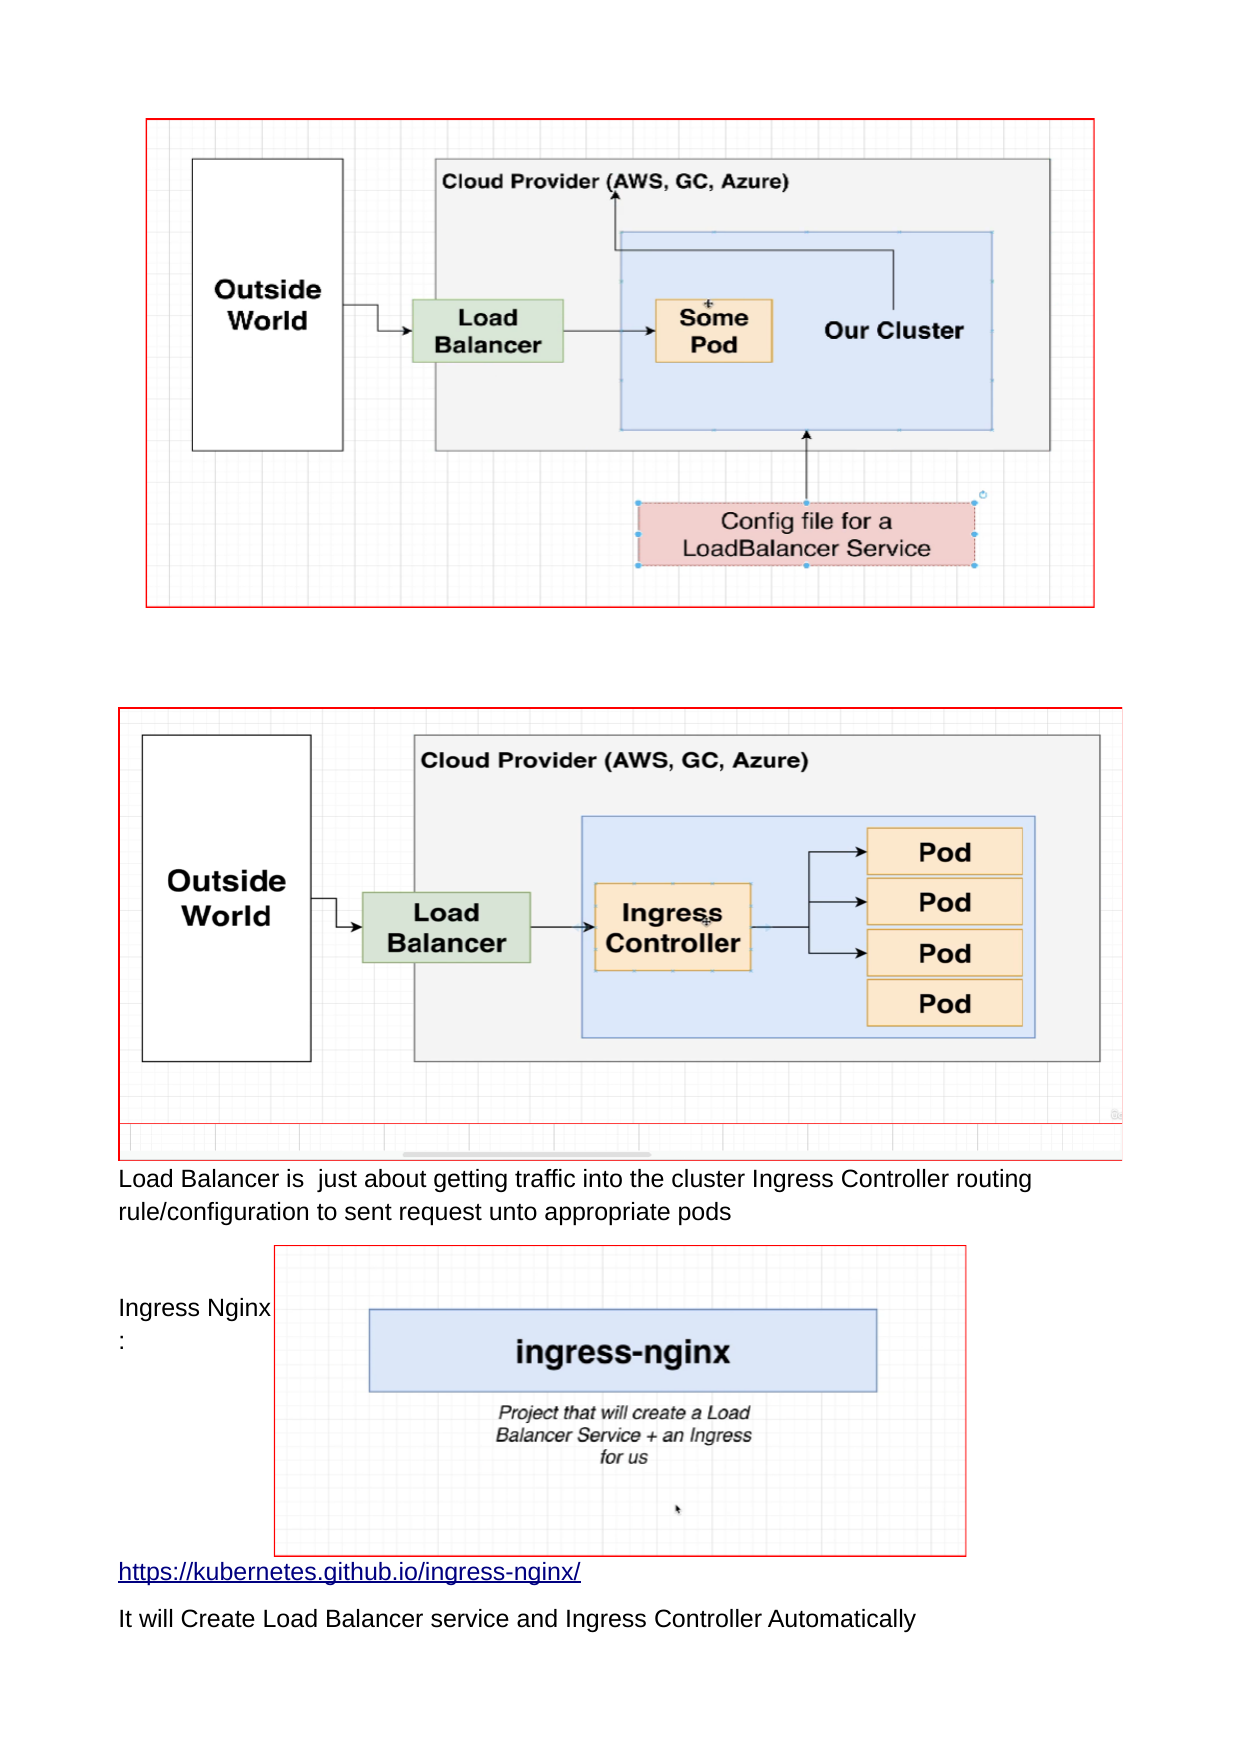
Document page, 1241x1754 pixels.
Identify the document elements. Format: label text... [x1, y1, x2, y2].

text Load Balancer is just about getting traffic into the cluster Ingress Controller routing rule/configuration to sent request unto appropriate pods [118, 1161, 1122, 1226]
picture [145, 118, 1095, 608]
picture [273, 1245, 967, 1557]
picture [118, 707, 1123, 1161]
text It will Create Load Balancer service and Ingress Controller Automatically [118, 1604, 1122, 1633]
text Ingress Nginx : https://kubernetes.github.io/ingress-nginx/ [118, 1557, 1122, 1585]
